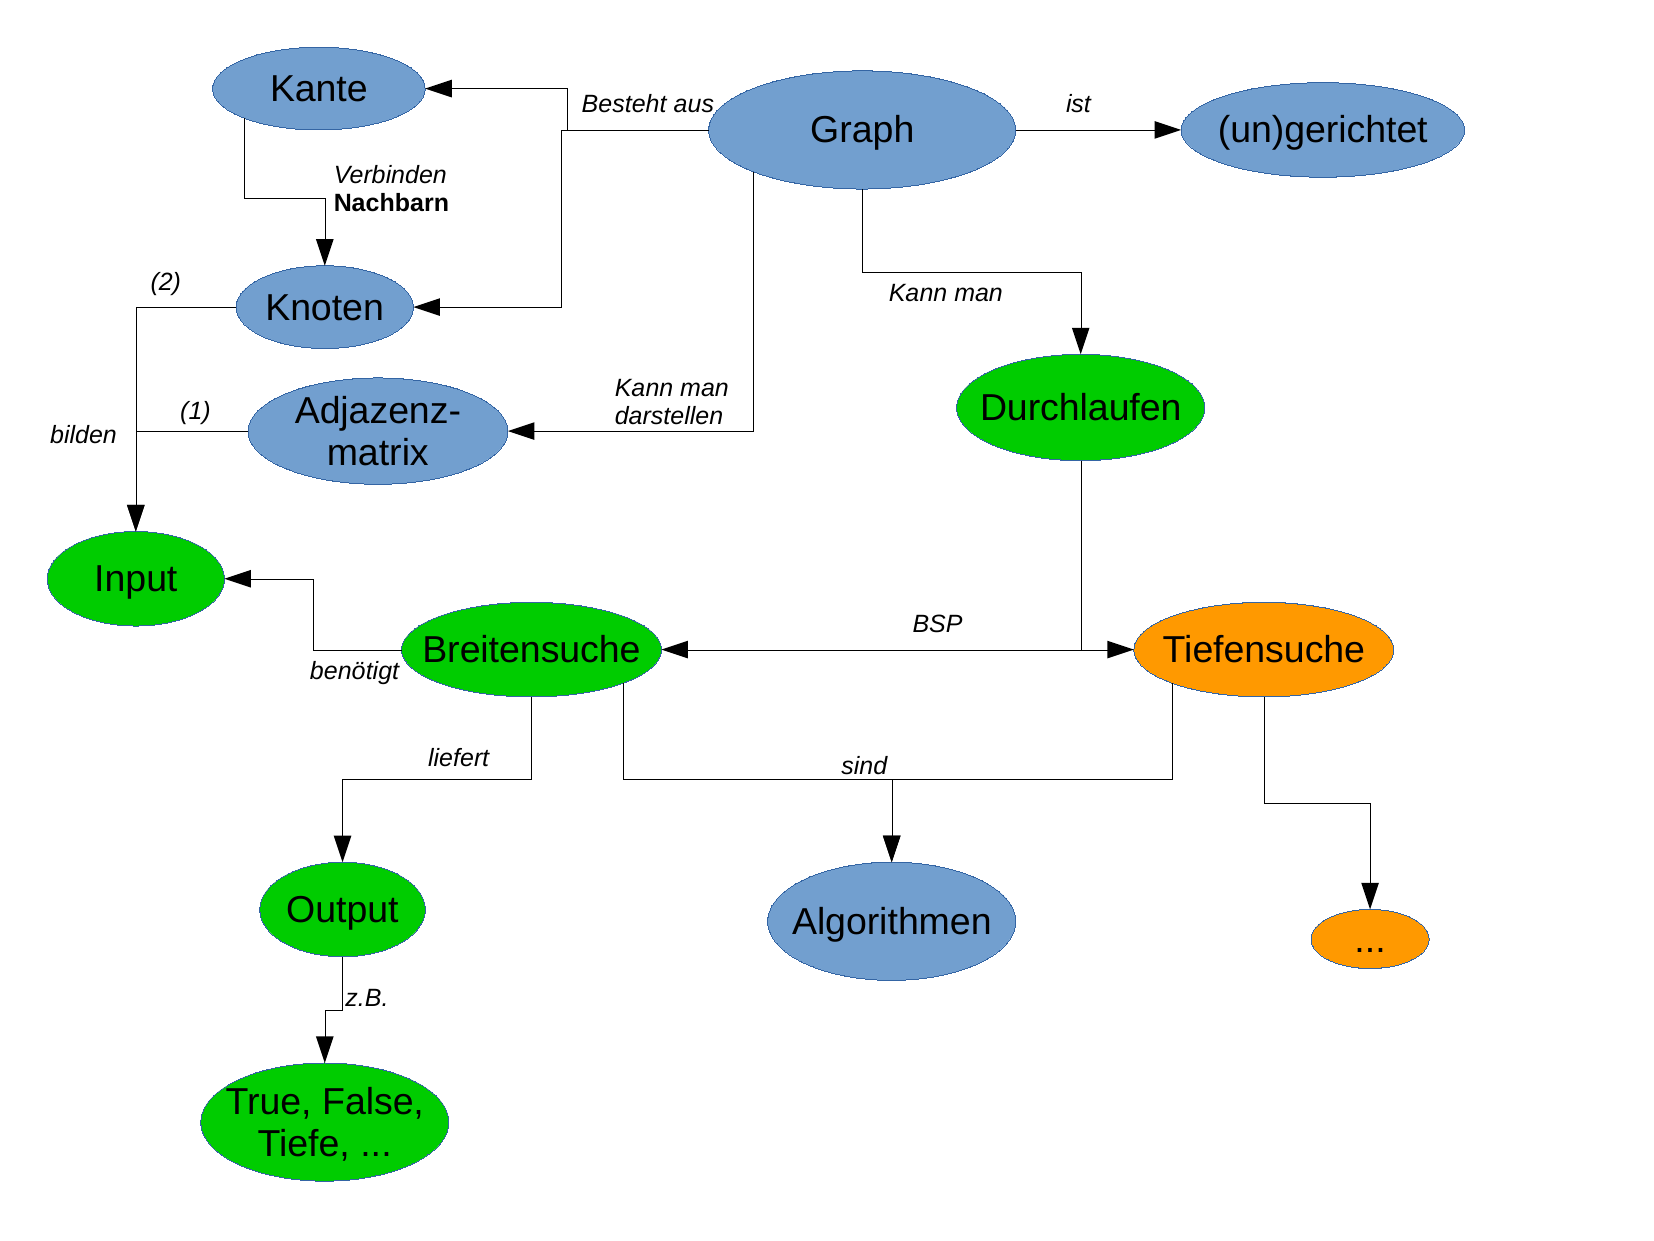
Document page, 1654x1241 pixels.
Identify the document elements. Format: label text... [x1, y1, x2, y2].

text_box (un)gerichtet [1181, 82, 1465, 178]
text_box Verbinden Nachbarn [318, 153, 473, 225]
text_box Graph [708, 70, 1016, 190]
text_box Kante [212, 47, 426, 130]
text_box Kann man darstellen [600, 366, 754, 493]
text_box (2) [135, 259, 207, 331]
text_box Kann man [874, 271, 1052, 343]
text_box sind [826, 744, 993, 787]
text_box ist [1051, 82, 1182, 126]
text_box benötigt [295, 649, 426, 721]
text_box Tiefensuche [1133, 602, 1394, 697]
text_box BSP [897, 602, 1010, 646]
text_box Input [47, 531, 225, 627]
text_box True, False, Tiefe, ... [200, 1062, 449, 1182]
text_box Knoten [236, 265, 414, 349]
text_box Adjazenz- matrix [260, 377, 508, 485]
text_box bilden [35, 413, 154, 457]
text_box Output [259, 862, 426, 957]
text_box Besteht aus [566, 82, 733, 130]
text_box z.B. [330, 976, 449, 1028]
text_box Breitensuche [401, 602, 662, 697]
text_box liefert [413, 736, 591, 780]
text_box Durchlaufen [956, 354, 1205, 461]
text_box Algorithmen [767, 862, 1016, 981]
text_box (1) [165, 389, 260, 489]
text_box ... [1311, 909, 1430, 969]
